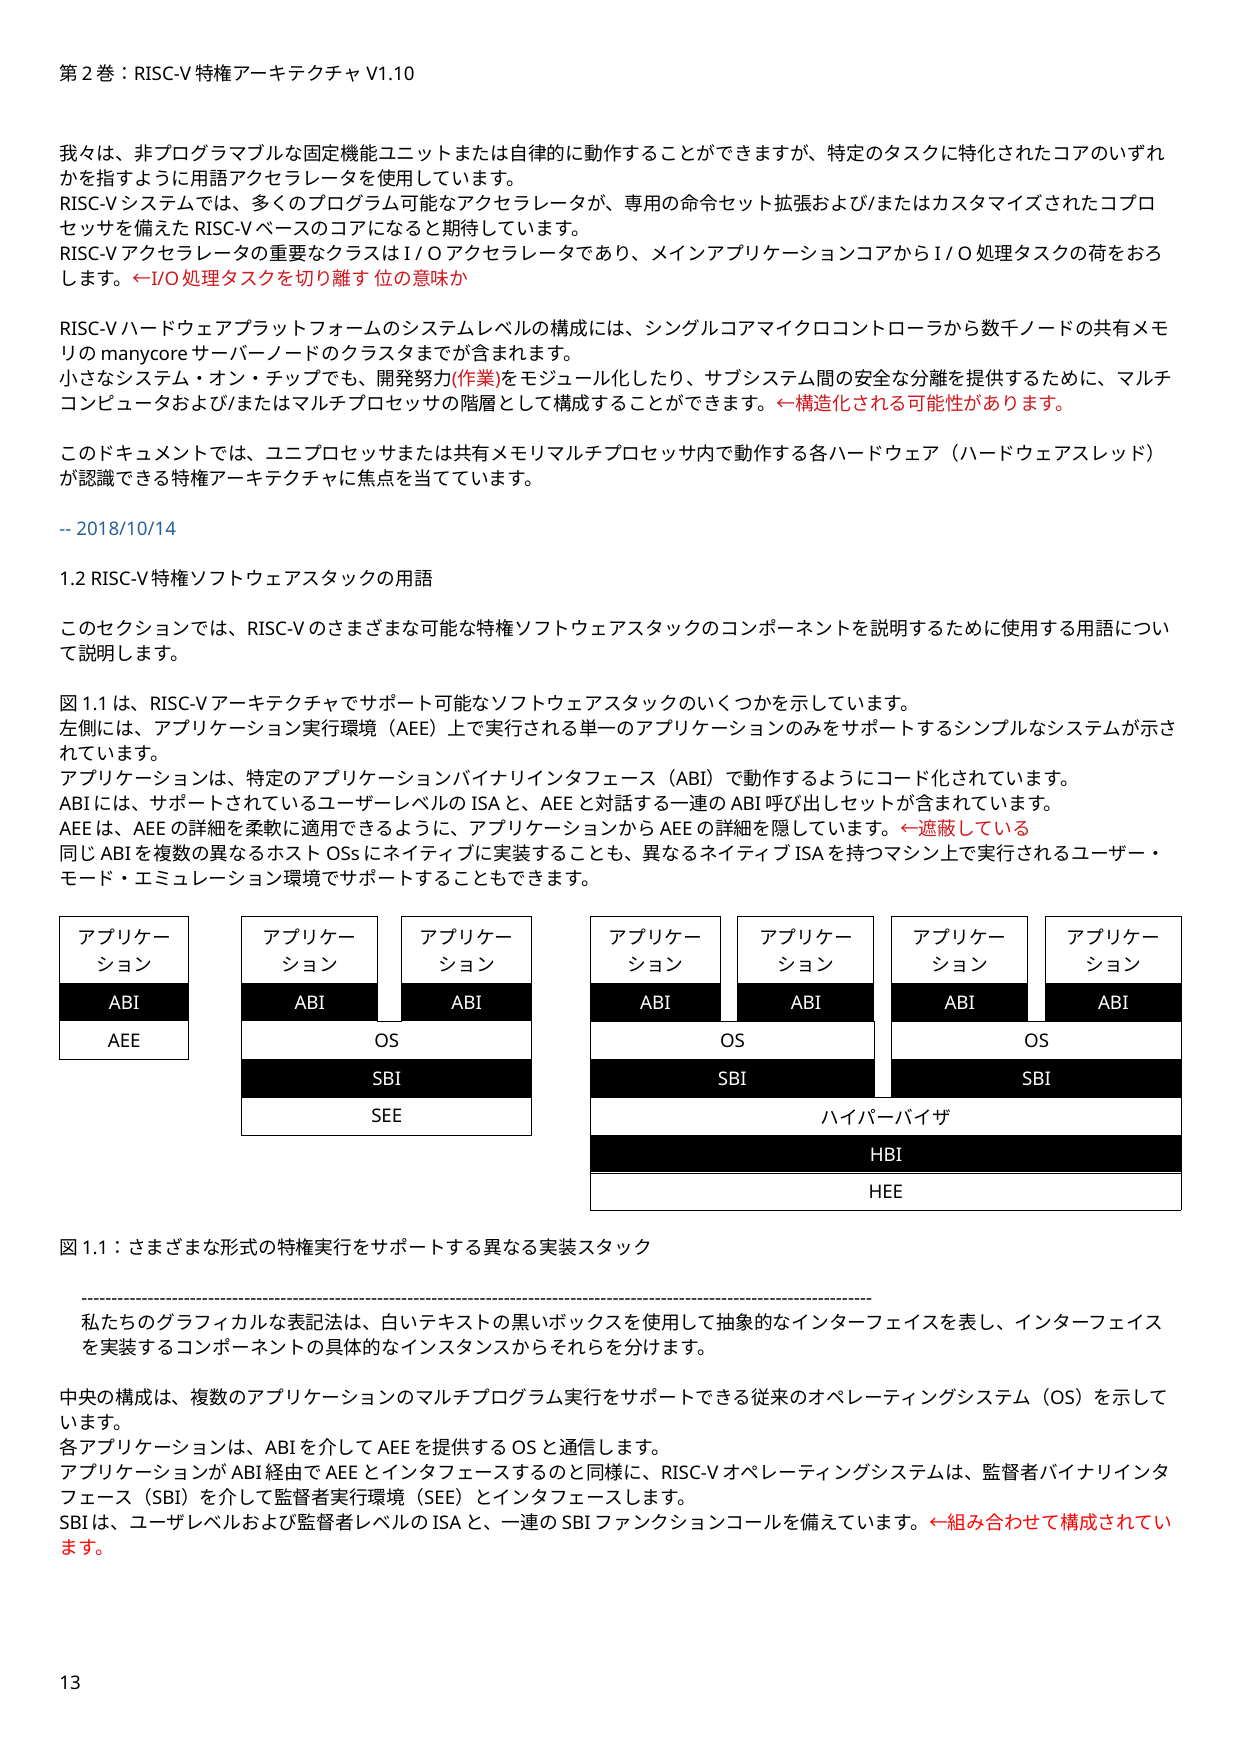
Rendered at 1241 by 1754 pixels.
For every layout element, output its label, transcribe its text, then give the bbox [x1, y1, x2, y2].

text アプリケーションは、特定のアプリケーションバイナリインタフェース（ABI）で動作するようにコード化されています。 [59, 766, 1181, 791]
text RISC-Vアクセラレータの重要なクラスはI / Oアクセラレータであり、メインアプリケーションコアからI / O処理タスクの荷をおろします。←I/O処理タスクを切り離す 位の意味か [59, 241, 1181, 291]
table_cell SBI [892, 1060, 1181, 1097]
table_cell [721, 983, 737, 1021]
table_header アプリケーション [892, 917, 1027, 983]
table_header [1028, 916, 1045, 983]
table_header [721, 916, 737, 983]
text ----------------------------------------------------------------------------------------------------------------------------------- [81, 1285, 1181, 1310]
table_cell ABI [738, 984, 873, 1021]
text RISC-Vシステムでは、多くのプログラム可能なアクセラレータが、専用の命令セット拡張および/またはカスタマイズされたコプロセッサを備えたRISC-Vベースのコアになると期待しています。 [59, 191, 1181, 241]
table_cell [241, 1136, 378, 1172]
table_cell HBI [591, 1136, 1181, 1172]
table_cell [189, 1021, 241, 1059]
table_cell SBI [591, 1060, 874, 1097]
text 我々は、非プログラマブルな固定機能ユニットまたは自律的に動作することができますが、特定のタスクに特化されたコアのいずれかを指すように用語アクセラレータを使用しています。 [59, 141, 1181, 191]
text アプリケーションがABI経由でAEEとインタフェースするのと同様に、RISC-Vオペレーティングシステムは、監督者バイナリインタフェース（SBI）を介して監督者実行環境（SEE）とインタフェースします。 [59, 1460, 1181, 1510]
table_cell [874, 983, 891, 1021]
text このドキュメントでは、ユニプロセッサまたは共有メモリマルチプロセッサ内で動作する各ハードウェア（ハードウェアスレッド）が認識できる特権アーキテクチャに焦点を当てています。 [59, 441, 1181, 491]
table_cell [189, 1097, 241, 1135]
table_cell AEE [60, 1021, 188, 1059]
table_cell [1028, 983, 1045, 1021]
table_cell [189, 1135, 241, 1172]
table_cell ABI [402, 983, 531, 1021]
table_cell [532, 983, 590, 1021]
table_header [378, 916, 401, 983]
text 同じABIを複数の異なるホストOSsにネイティブに実装することも、異なるネイティブISAを持つマシン上で実行されるユーザー・モード・エミュレーション環境でサポートすることもできます。 [59, 841, 1181, 891]
table_cell HEE [591, 1174, 1181, 1209]
table_cell [531, 1135, 590, 1172]
table_cell ABI [60, 983, 188, 1021]
text 各アプリケーションは、ABIを介してAEEを提供するOSと通信します。 [59, 1435, 1181, 1460]
text 図1.1：さまざまな形式の特権実行をサポートする異なる実装スタック [59, 1235, 1181, 1260]
table_cell SBI [242, 1059, 531, 1097]
table_cell [189, 983, 241, 1021]
table_cell OS [591, 1022, 874, 1059]
table_cell OS [892, 1022, 1181, 1059]
text 中央の構成は、複数のアプリケーションのマルチプログラム実行をサポートできる従来のオペレーティングシステム（OS）を示しています。 [59, 1385, 1181, 1435]
table_cell ABI [242, 983, 377, 1021]
table_cell [875, 1021, 891, 1059]
table_cell SEE [242, 1098, 531, 1135]
table_cell [531, 1173, 590, 1209]
table_cell [532, 1021, 590, 1059]
table_cell [59, 1097, 189, 1135]
text RISC-Vハードウェアプラットフォームのシステムレベルの構成には、シングルコアマイクロコントローラから数千ノードの共有メモリのmanycoreサーバーノードのクラスタまでが含まれます。 [59, 316, 1181, 366]
table_cell [401, 1173, 531, 1209]
table_cell [59, 1173, 189, 1209]
table_header アプリケーション [1046, 917, 1181, 983]
text 1.2 RISC-V特権ソフトウェアスタックの用語 [59, 566, 1181, 591]
table_cell [401, 1136, 531, 1172]
table_cell [189, 1059, 241, 1097]
table_cell ABI [591, 984, 720, 1021]
text SBIは、ユーザレベルおよび監督者レベルのISAと、一連のSBIファンクションコールを備えています。←組み合わせて構成されています。 [59, 1510, 1181, 1560]
table_cell [378, 983, 401, 1021]
table_header アプリケーション [242, 917, 377, 983]
text 私たちのグラフィカルな表記法は、白いテキストの黒いボックスを使用して抽象的なインターフェイスを表し、インターフェイスを実装するコンポーネントの具体的なインスタンスからそれらを分けます。 [81, 1310, 1181, 1360]
table_cell [59, 1060, 189, 1097]
table_cell [532, 1059, 590, 1097]
text AEEは、AEEの詳細を柔軟に適用できるように、アプリケーションからAEEの詳細を隠しています。←遮蔽している [59, 816, 1181, 841]
table_cell [532, 1097, 590, 1135]
table_cell ABI [1046, 984, 1181, 1021]
text ABIには、サポートされているユーザーレベルのISAと、AEEと対話する一連のABI呼び出しセットが含まれています。 [59, 791, 1181, 816]
text -- 2018/10/14 [59, 516, 1181, 541]
table_cell ハイパーバイザ [591, 1098, 1181, 1135]
table_cell [875, 1059, 891, 1097]
table_header [874, 916, 891, 983]
table_cell [378, 1173, 401, 1209]
table_header アプリケーション [738, 917, 873, 983]
table_cell [378, 1136, 401, 1172]
table_cell [189, 1173, 241, 1209]
table_cell [59, 1135, 189, 1172]
table_cell OS [242, 1021, 531, 1059]
text 図1.1は、RISC-Vアーキテクチャでサポート可能なソフトウェアスタックのいくつかを示しています。 [59, 691, 1181, 716]
text 小さなシステム・オン・チップでも、開発努力(作業)をモジュール化したり、サブシステム間の安全な分離を提供するために、マルチコンピュータおよび/またはマルチプロセッサの階層として構成することができます。←構造化される可能性があります。 [59, 366, 1181, 416]
table_header アプリケーション [402, 917, 531, 983]
text 左側には、アプリケーション実行環境（AEE）上で実行される単一のアプリケーションのみをサポートするシンプルなシステムが示されています。 [59, 716, 1181, 766]
table_header [532, 916, 590, 983]
table_cell [241, 1173, 378, 1209]
table_header [189, 916, 241, 983]
table_header アプリケーション [591, 917, 720, 983]
table_header アプリケーション [60, 917, 188, 983]
table_cell ABI [892, 984, 1027, 1021]
text このセクションでは、RISC-Vのさまざまな可能な特権ソフトウェアスタックのコンポーネントを説明するために使用する用語について説明します。 [59, 616, 1181, 666]
